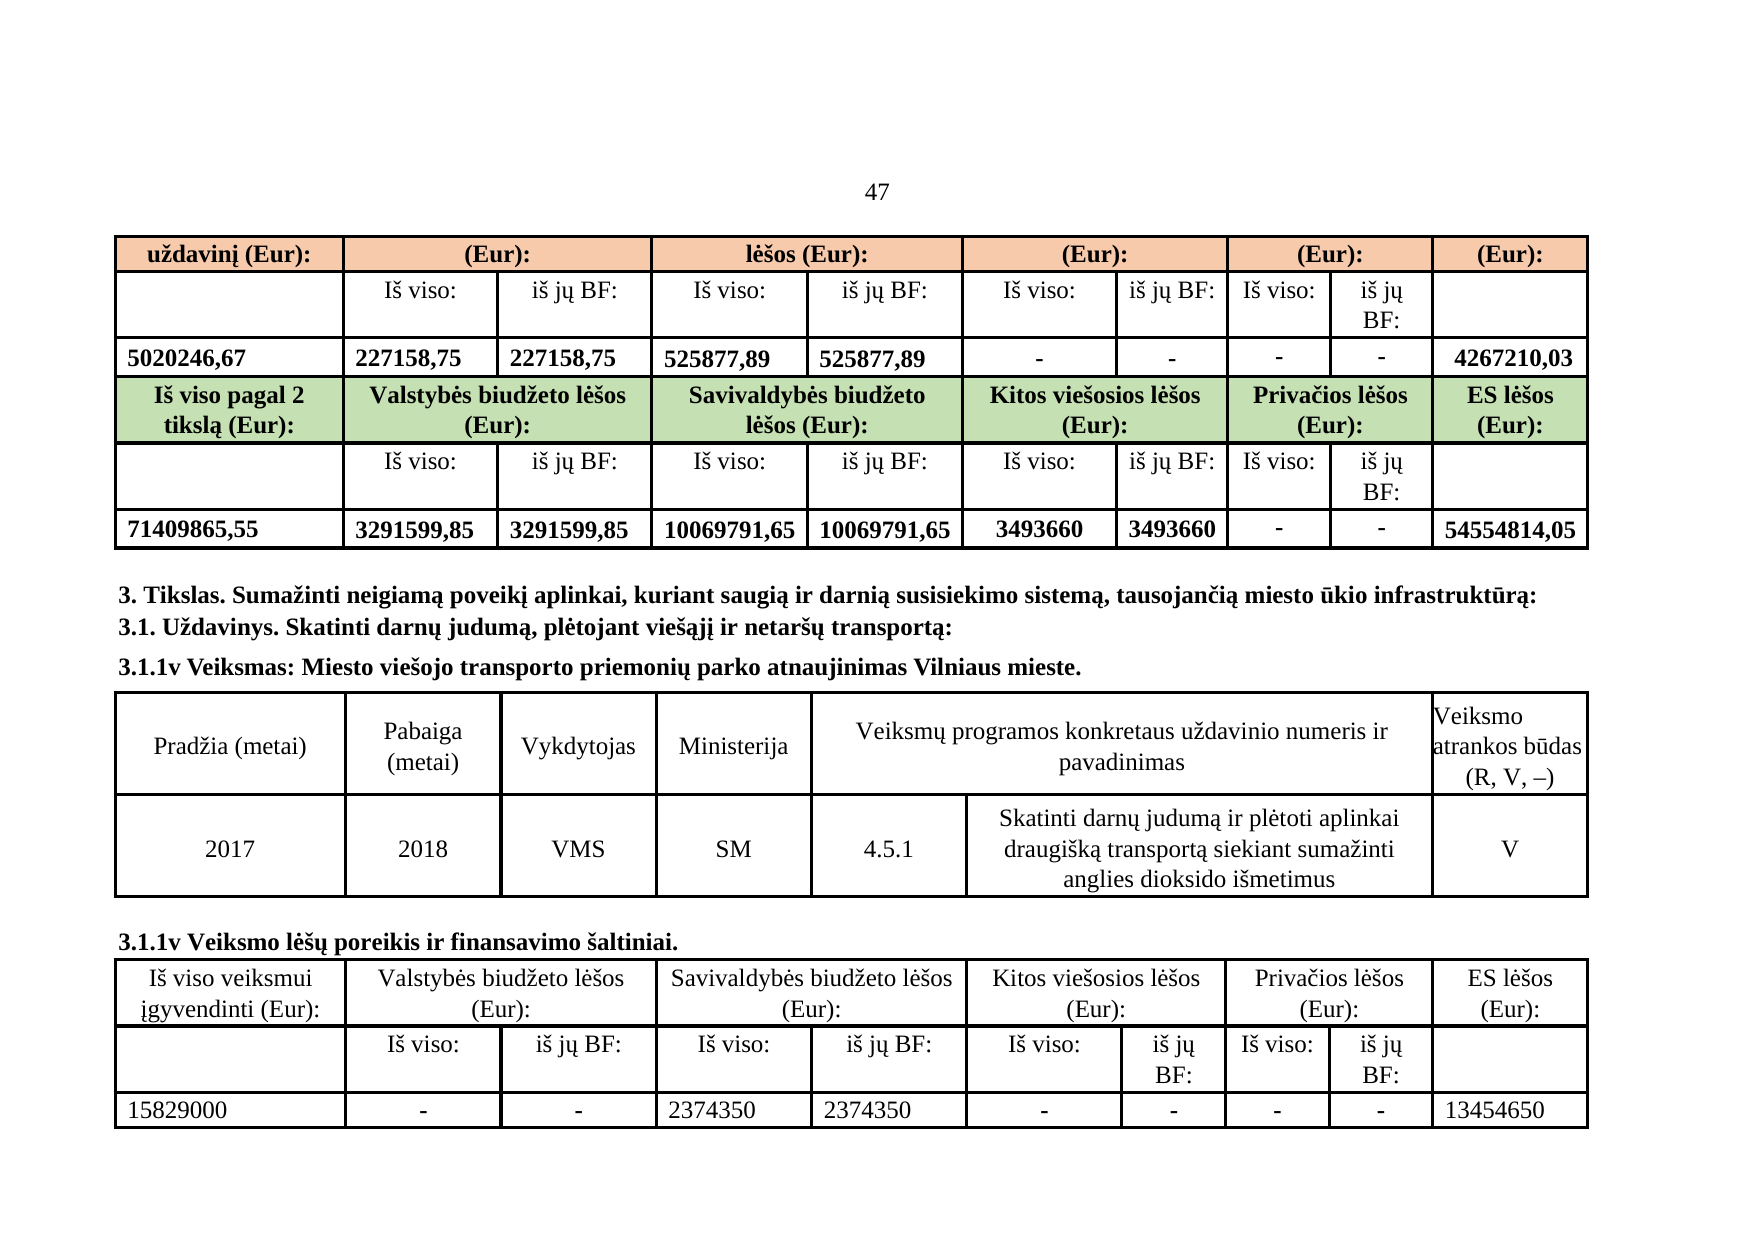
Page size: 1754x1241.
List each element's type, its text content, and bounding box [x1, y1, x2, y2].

table_header Kitos viešosios lėšos (Eur): [968, 961, 1224, 1024]
table_header Savivaldybės biudžeto lėšos (Eur): [658, 961, 965, 1024]
table_cell iš jų BF: [1331, 1028, 1431, 1091]
table_header uždavinį (Eur): [117, 238, 342, 270]
table_cell Iš viso: [345, 273, 496, 336]
text 3.1.1v Veiksmo lėšų poreikis ir finansavimo šaltiniai. [118, 927, 1636, 956]
table_cell Iš viso pagal 2 tikslą (Eur): [117, 378, 342, 441]
table_header Iš viso veiksmui įgyvendinti (Eur): [117, 961, 344, 1024]
table_cell [1434, 273, 1586, 336]
table_cell 54554814,05 [1434, 511, 1586, 546]
table_cell - [1332, 511, 1431, 546]
table_header (Eur): [1434, 238, 1586, 270]
table_cell 15829000 [117, 1094, 344, 1126]
table_cell [117, 445, 342, 507]
table_header (Eur): [1229, 238, 1431, 270]
table_cell - [968, 1094, 1120, 1126]
table_cell iš jų BF: [1332, 273, 1431, 336]
table_cell Iš viso: [658, 1028, 810, 1091]
table_cell - [1229, 511, 1329, 546]
table_cell - [1123, 1094, 1224, 1126]
table_cell iš jų BF: [1123, 1028, 1224, 1091]
table_cell 227158,75 [499, 339, 650, 375]
table_cell 525877,89 [653, 339, 806, 375]
table_header Veiksmo atrankos būdas (R, V, –) [1434, 694, 1586, 793]
table_cell iš jų BF: [813, 1028, 965, 1091]
table_cell 5020246,67 [117, 339, 342, 375]
table_cell - [1332, 339, 1431, 375]
text 3.1. Uždavinys. Skatinti darnų judumą, plėtojant viešąjį ir netaršų transportą: [118, 612, 1636, 640]
table_cell iš jų BF: [499, 445, 650, 507]
table_cell Iš viso: [1229, 273, 1329, 336]
table_cell 525877,89 [809, 339, 961, 375]
table_header Valstybės biudžeto lėšos (Eur): [347, 961, 655, 1024]
table_cell - [1118, 339, 1226, 375]
text 3. Tikslas. Sumažinti neigiamą poveikį aplinkai, kuriant saugią ir darnią susisiekimo sistemą, tausojančią miesto ūkio infrastruktūrą: [118, 581, 1636, 609]
table_header (Eur): [964, 238, 1226, 270]
table_cell Kitos viešosios lėšos (Eur): [964, 378, 1226, 441]
table_cell Iš viso: [347, 1028, 499, 1091]
table_cell Iš viso: [1227, 1028, 1328, 1091]
table_cell 10069791,65 [653, 511, 806, 546]
table_cell [1434, 1028, 1586, 1091]
table_cell 4267210,03 [1434, 339, 1586, 375]
table_header Veiksmų programos konkretaus uždavinio numeris ir pavadinimas [813, 694, 1431, 793]
text 3.1.1v Veiksmas: Miesto viešojo transporto priemonių parko atnaujinimas Vilniaus mieste. [118, 652, 1636, 681]
table_cell 4.5.1 [813, 796, 965, 895]
table_cell 2374350 [658, 1094, 810, 1126]
table_cell iš jų BF: [499, 273, 650, 336]
table_cell 2018 [347, 796, 499, 895]
table_header lėšos (Eur): [653, 238, 961, 270]
table_cell Iš viso: [964, 273, 1115, 336]
table_cell 3291599,85 [499, 511, 650, 546]
table_cell V [1434, 796, 1586, 895]
table_cell 71409865,55 [117, 511, 342, 546]
table_cell 2017 [117, 796, 344, 895]
table_header Pabaiga (metai) [347, 694, 499, 793]
table_cell 2374350 [813, 1094, 965, 1126]
table_cell Iš viso: [968, 1028, 1120, 1091]
table_cell [1434, 445, 1586, 507]
table_cell iš jų BF: [1118, 445, 1226, 507]
table_cell iš jų BF: [809, 273, 961, 336]
table_cell iš jų BF: [809, 445, 961, 507]
table_cell SM [658, 796, 810, 895]
table_cell 227158,75 [345, 339, 496, 375]
table_cell Iš viso: [653, 273, 806, 336]
table_cell Valstybės biudžeto lėšos (Eur): [345, 378, 650, 441]
table_cell 3493660 [1118, 511, 1226, 546]
table_cell - [503, 1094, 655, 1126]
table_cell iš jų BF: [1332, 445, 1431, 507]
table_cell ES lėšos (Eur): [1434, 378, 1586, 441]
table_cell - [1229, 339, 1329, 375]
table_header (Eur): [345, 238, 650, 270]
table_cell - [347, 1094, 499, 1126]
table_header Ministerija [658, 694, 810, 793]
table_cell Iš viso: [345, 445, 496, 507]
table_cell [117, 1028, 344, 1091]
table_cell 10069791,65 [809, 511, 961, 546]
table_cell 13454650 [1434, 1094, 1586, 1126]
table_cell 3493660 [964, 511, 1115, 546]
table_cell [117, 273, 342, 336]
table_cell - [1227, 1094, 1328, 1126]
table_cell 3291599,85 [345, 511, 496, 546]
table_header ES lėšos (Eur): [1434, 961, 1586, 1024]
table_cell Iš viso: [964, 445, 1115, 507]
table_cell iš jų BF: [503, 1028, 655, 1091]
table_cell VMS [503, 796, 655, 895]
table_header Privačios lėšos (Eur): [1227, 961, 1431, 1024]
table_cell Iš viso: [653, 445, 806, 507]
table_cell - [964, 339, 1115, 375]
table_header Vykdytojas [503, 694, 655, 793]
table_header Pradžia (metai) [117, 694, 344, 793]
table_cell Skatinti darnų judumą ir plėtoti aplinkai draugišką transportą siekiant sumažinti anglies dioksido išmetimus [968, 796, 1431, 895]
table_cell iš jų BF: [1118, 273, 1226, 336]
table_cell Iš viso: [1229, 445, 1329, 507]
table_cell Privačios lėšos (Eur): [1229, 378, 1431, 441]
table_cell - [1331, 1094, 1431, 1126]
table_cell Savivaldybės biudžeto lėšos (Eur): [653, 378, 961, 441]
